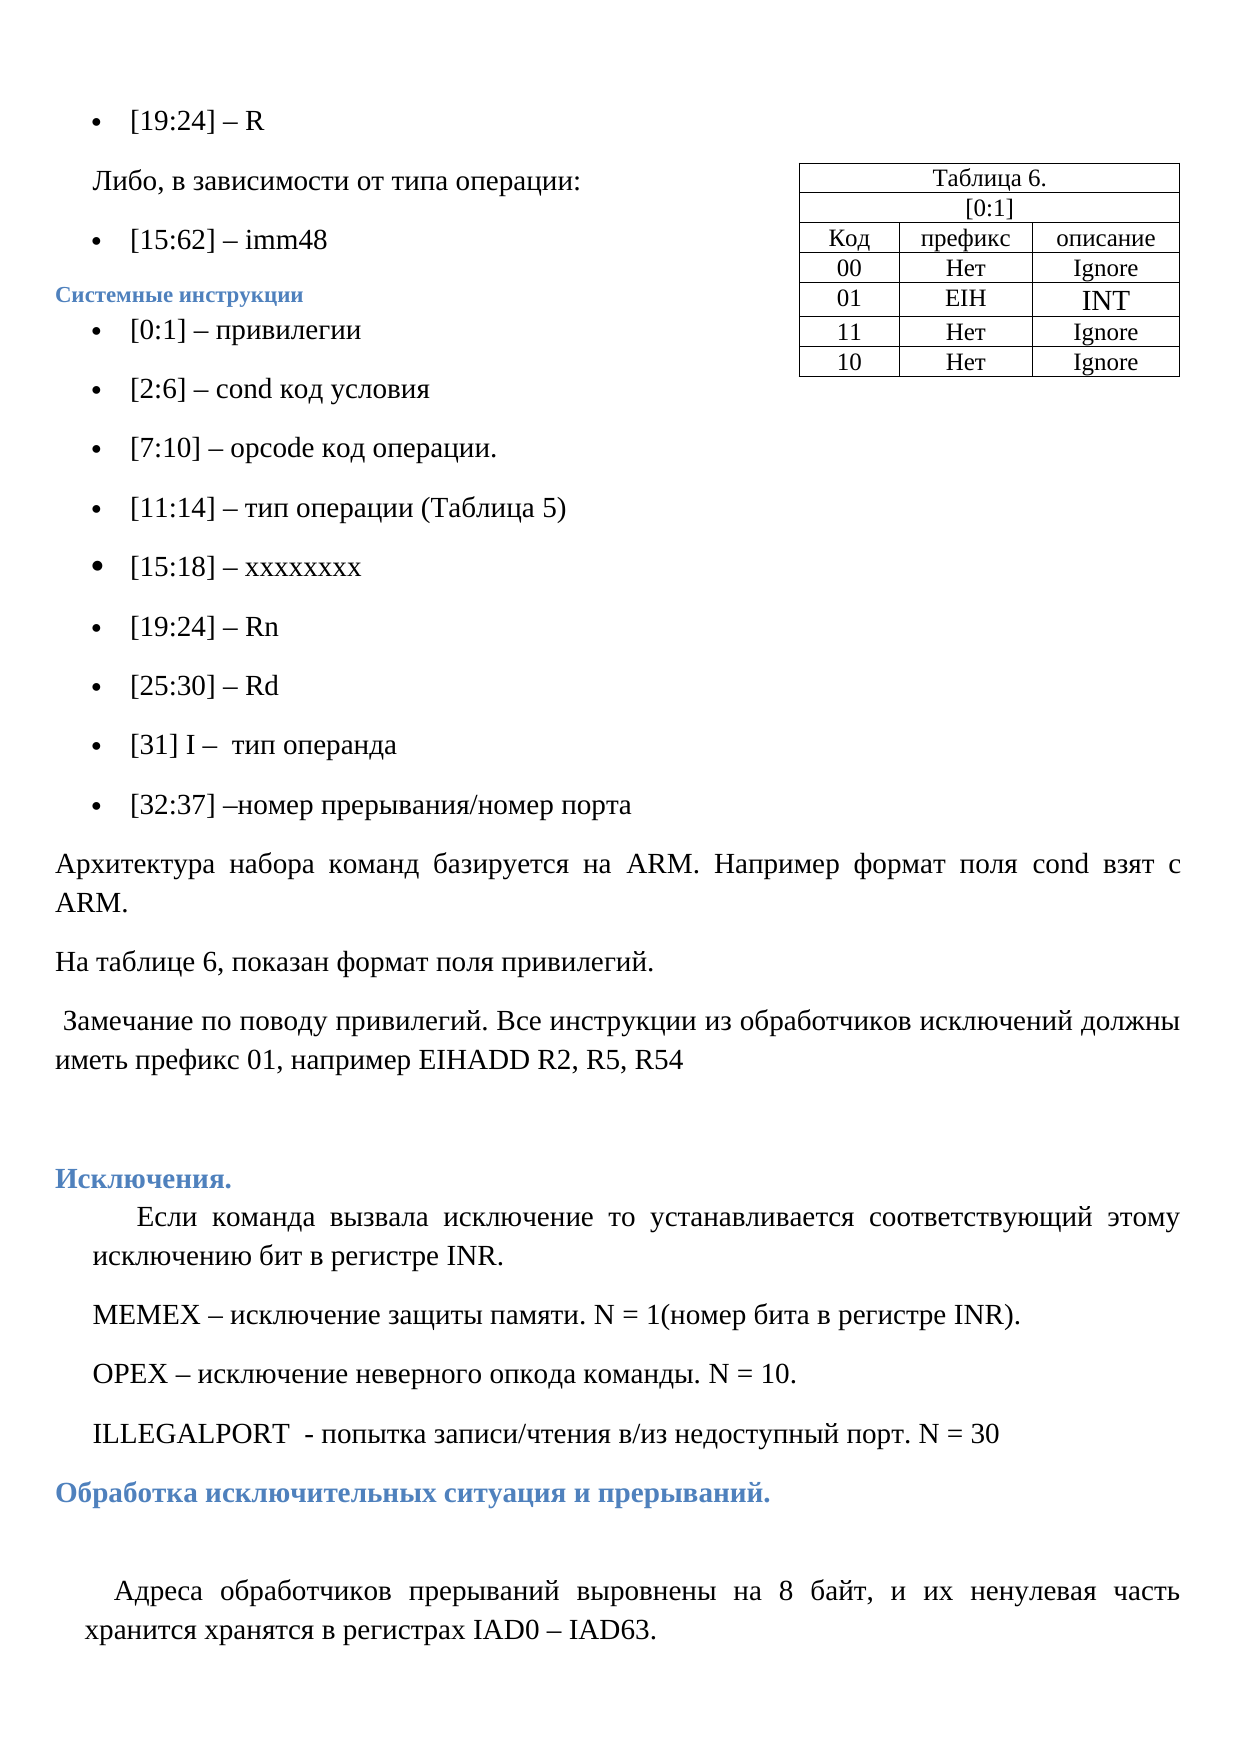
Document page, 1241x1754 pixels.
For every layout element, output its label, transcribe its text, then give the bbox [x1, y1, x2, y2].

table_cell 11 [800, 317, 899, 346]
list [7:10] – opcode код операции. [92, 431, 1181, 464]
list [11:14] – тип операции (Таблица 5) [92, 490, 1181, 523]
text MEMEX – исключение защиты памяти. N = 1(номер бита в регистре INR). [92, 1297, 1181, 1331]
list [0:1] – привилегии [92, 312, 799, 345]
subtitle Системные инструкции [55, 282, 799, 308]
list [25:30] – Rd [92, 668, 1181, 702]
text Если команда вызвала исключение то устанавливается соответствующий этому исключению бит в регистре INR. [92, 1199, 1181, 1271]
list [15:62] – imm48 [92, 222, 799, 256]
list [2:6] – cond код условия [92, 371, 1181, 405]
subtitle Исключения. [55, 1161, 1181, 1194]
table_cell Нет [900, 317, 1032, 346]
table_cell Ignore [1033, 253, 1179, 282]
text ILLEGALPORT - попытка записи/чтения в/из недоступный порт. N = 30 [92, 1416, 1181, 1449]
table_cell [0:1] [800, 193, 1179, 222]
table_cell EIH [900, 283, 1032, 316]
list [19:24] – Rn [92, 609, 1181, 642]
text Архитектура набора команд базируется на ARM. Например формат поля cond взят с ARM. [55, 846, 1181, 918]
table_cell Ignore [1033, 347, 1179, 376]
text OPEX – исключение неверного опкода команды. N = 10. [92, 1357, 1181, 1390]
list [31] I – тип операнда [92, 727, 1181, 761]
text Адреса обработчиков прерываний выровнены на 8 байт, и их ненулевая часть хранится хранятся в регистрах IAD0 – IAD63. [84, 1573, 1181, 1645]
list [19:24] – R [92, 103, 1181, 137]
list [32:37] –номер прерывания/номер порта [92, 787, 1181, 820]
text Замечание по поводу привилегий. Все инструкции из обработчиков исключений должны иметь префикс 01, например EIHADD R2, R5, R54 [55, 1003, 1181, 1076]
table_cell Нет [900, 253, 1032, 282]
table_cell 01 [800, 283, 899, 316]
table_cell описание [1033, 223, 1179, 252]
table_cell Нет [900, 347, 1032, 376]
table_cell 10 [800, 347, 899, 376]
text На таблице 6, показан формат поля привилегий. [55, 944, 1181, 978]
subtitle Обработка исключительных ситуация и прерываний. [55, 1475, 1181, 1509]
table_header Таблица 6. [800, 164, 1179, 192]
table_cell 00 [800, 253, 899, 282]
text Либо, в зависимости от типа операции: [92, 163, 799, 196]
table_cell Ignore [1033, 317, 1179, 346]
table_cell Код [800, 223, 899, 252]
table_cell префикс [900, 223, 1032, 252]
table_cell INT [1033, 283, 1179, 316]
list [15:18] – xxxxxxxx [92, 549, 1181, 583]
